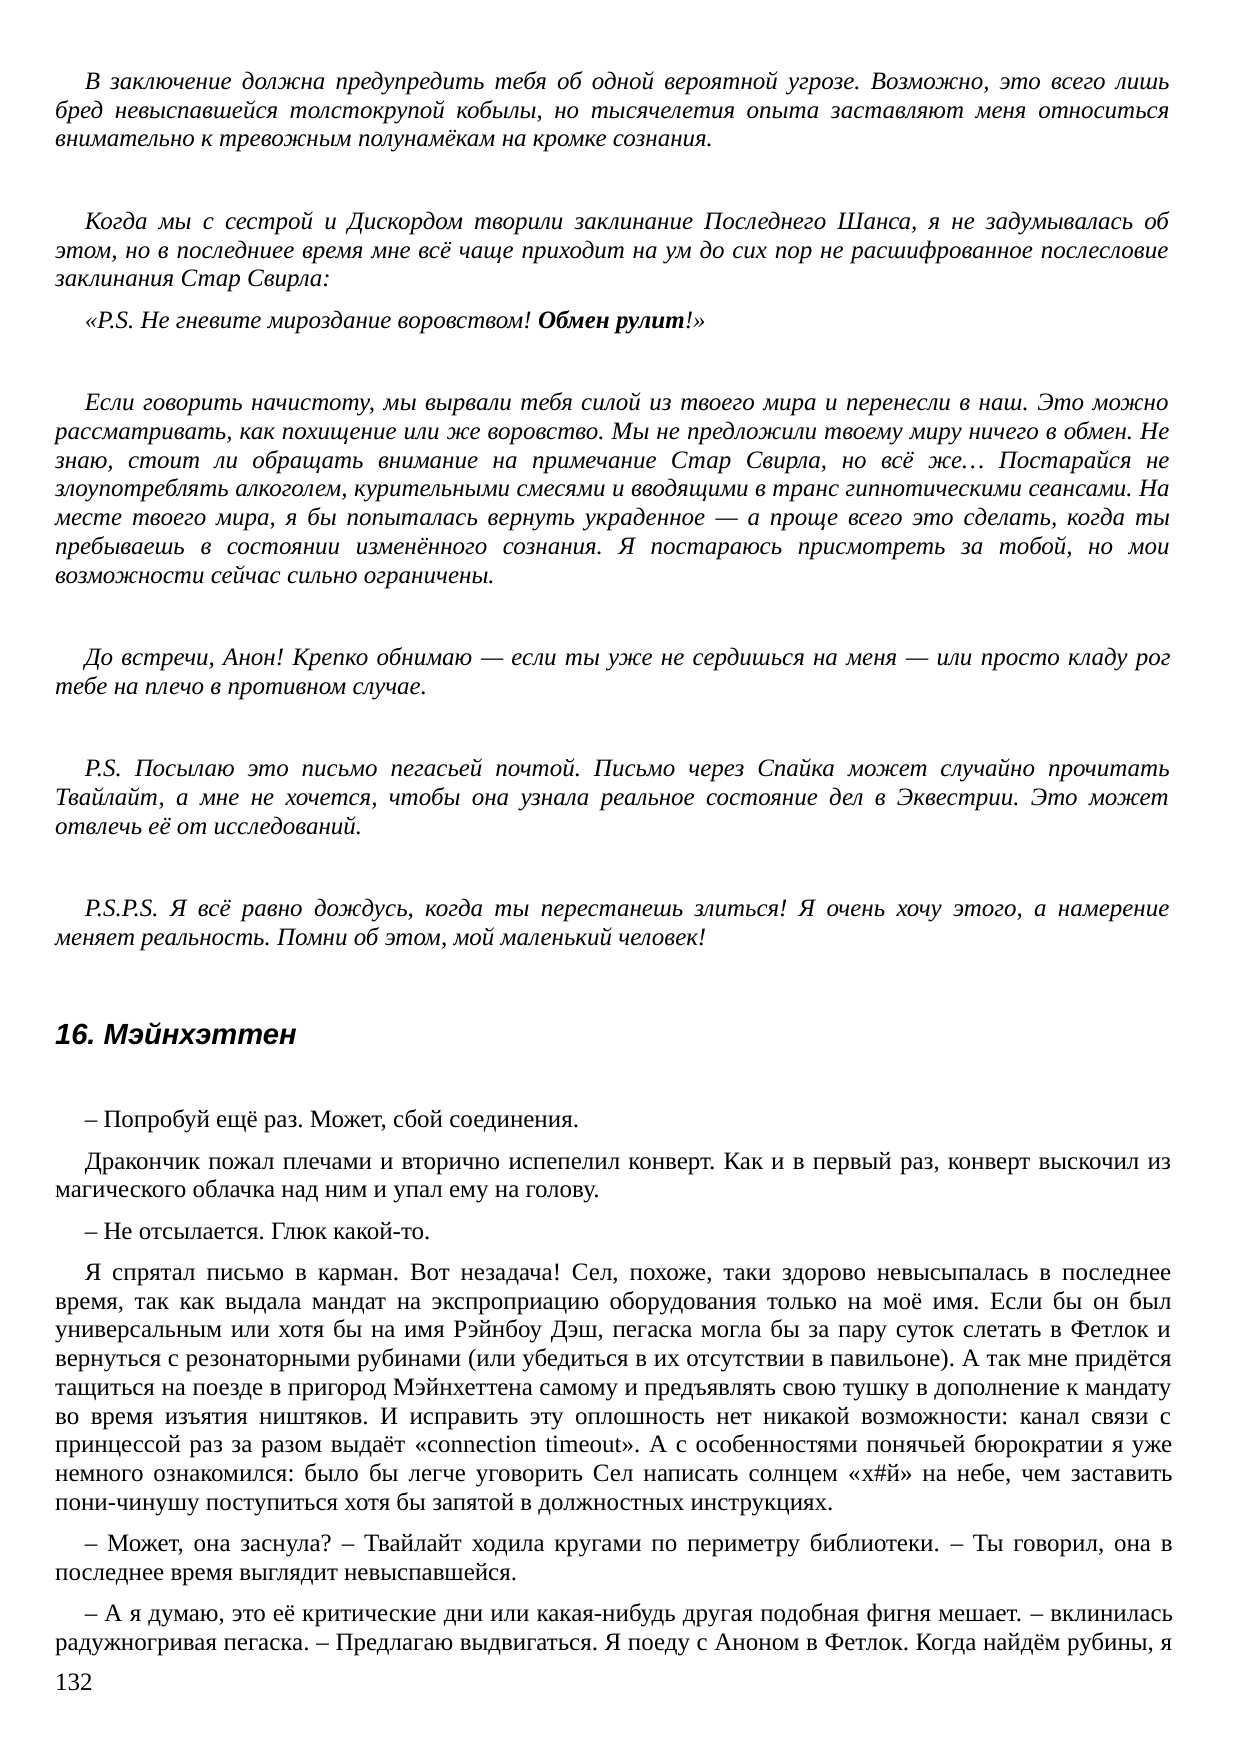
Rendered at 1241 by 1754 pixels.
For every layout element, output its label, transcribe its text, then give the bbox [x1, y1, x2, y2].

text Дракончик пожал плечами и вторично испепелил конверт. Как и в первый раз, конверт выскочил из магического облачка над ним и упал ему на голову. [55, 1146, 1173, 1203]
text До встречи, Анон! Крепко обнимаю — если ты уже не сердишься на меня — или просто кладу рог тебе на плечо в противном случае. [55, 642, 1173, 700]
text – Не отсылается. Глюк какой-то. [55, 1216, 1173, 1244]
text – А я думаю, это её критические дни или какая-нибудь другая подобная фигня мешает. – вклинилась радужногривая пегаска. – Предлагаю выдвигаться. Я поеду с Аноном в Фетлок. Когда найдём рубины, я [55, 1598, 1173, 1656]
text – Попробуй ещё раз. Может, сбой соединения. [55, 1104, 1173, 1133]
text – Может, она заснула? – Твайлайт ходила кругами по периметру библиотеки. – Ты говорил, она в последнее время выглядит невыспавшейся. [55, 1528, 1173, 1586]
text В заключение должна предупредить тебя об одной вероятной угрозе. Возможно, это всего лишь бред невыспавшейся толстокрупой кобылы, но тысячелетия опыта заставляют меня относиться внимательно к тревожным полунамёкам на кромке сознания. [55, 66, 1173, 152]
text Когда мы с сестрой и Дискордом творили заклинание Последнего Шанса, я не задумывалась об этом, но в последниее время мне всё чаще приходит на ум до сих пор не расшифрованное послесловие заклинания Стар Свирла: [55, 206, 1173, 292]
text P.S. Посылаю это письмо пегасьей почтой. Письмо через Спайка может случайно прочитать Твайлайт, а мне не хочется, чтобы она узнала реальное состояние дел в Эквестрии. Это может отвлечь её от исследований. [55, 753, 1173, 840]
text Я спрятал письмо в карман. Вот незадача! Сел, похоже, таки здорово невысыпалась в последнее время, так как выдала мандат на экспроприацию оборудования только на моё имя. Если бы он был универсальным или хотя бы на имя Рэйнбоу Дэш, пегаска могла бы за пару суток слетать в Фетлок и вернуться с резонаторными рубинами (или убедиться в их отсутствии в павильоне). А так мне придётся тащиться на поезде в пригород Мэйнхеттена самому и предъявлять свою тушку в дополнение к мандату во время изъятия ништяков. И исправить эту оплошность нет никакой возможности: канал связи с принцессой раз за разом выдаёт «connection timeout». А с особенностями понячьей бюрократии я уже немного ознакомился: было бы легче уговорить Сел написать солнцем «х#й» на небе, чем заставить пони-чинушу поступиться хотя бы запятой в должностных инструкциях. [55, 1257, 1173, 1516]
subtitle 16. Мэйнхэттен [55, 1017, 1173, 1051]
text Если говорить начистоту, мы вырвали тебя силой из твоего мира и перенесли в наш. Это можно рассматривать, как похищение или же воровство. Мы не предложили твоему миру ничего в обмен. Не знаю, стоит ли обращать внимание на примечание Стар Свирла, но всё же… Постарайся не злоупотреблять алкоголем, курительными смесями и вводящими в транс гипнотическими сеансами. На месте твоего мира, я бы попыталась вернуть украденное — а проще всего это сделать, когда ты пребываешь в состоянии изменённого сознания. Я постараюсь присмотреть за тобой, но мои возможности сейчас сильно ограничены. [55, 387, 1173, 588]
text «P.S. Не гневите мироздание воровством! Обмен рулит!» [55, 305, 1173, 333]
text P.S.P.S. Я всё равно дождусь, когда ты перестанешь злиться! Я очень хочу этого, а намерение меняет реальность. Помни об этом, мой маленький человек! [55, 893, 1173, 951]
